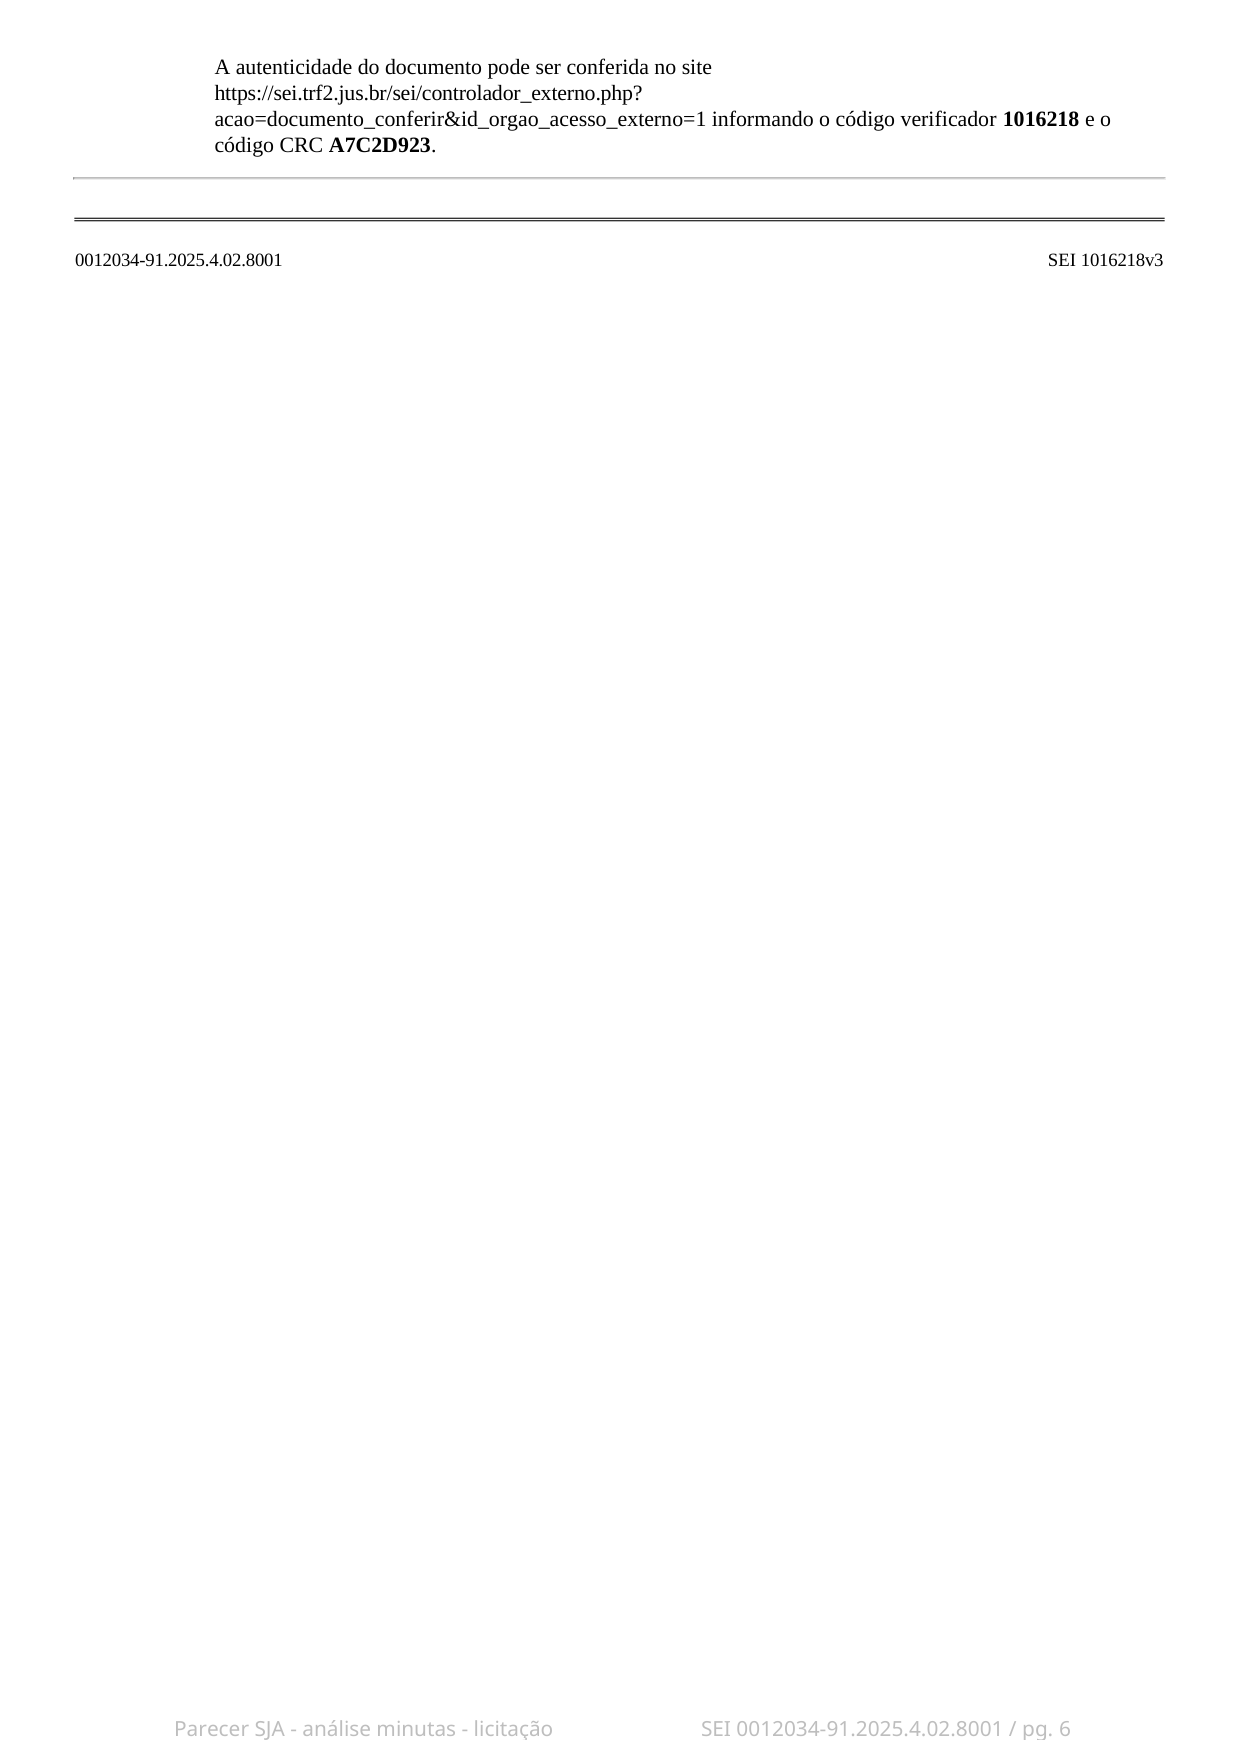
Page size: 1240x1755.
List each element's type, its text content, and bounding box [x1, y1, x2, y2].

text 0012034-91.2025.4.02.8001 SEI 1016218v3 [58, 249, 1181, 270]
text A autenticidade do documento pode ser conferida no site https://sei.trf2.jus.br/sei/controlador_externo.php? acao=documento_conferir&id_orgao_acesso_externo=1 informando o código verificador 1016218 e o código CRC A7C2D923. [214, 54, 1134, 157]
